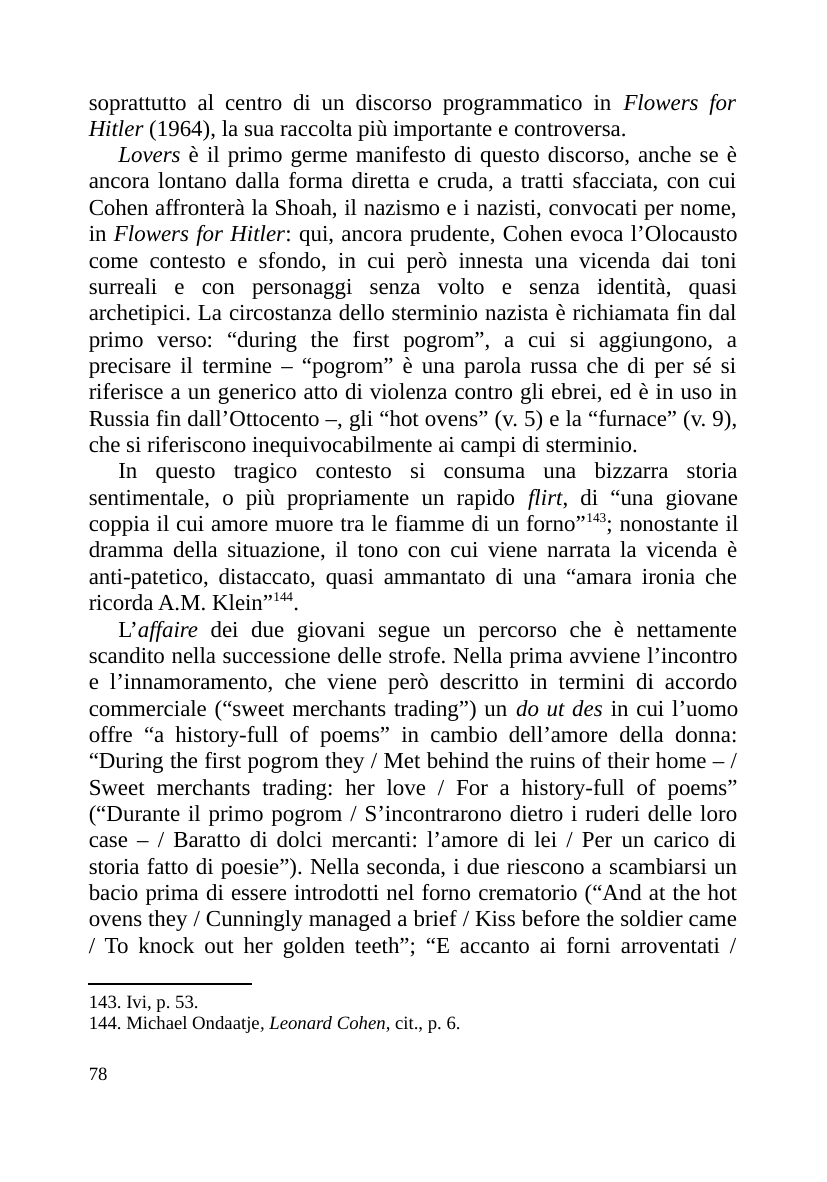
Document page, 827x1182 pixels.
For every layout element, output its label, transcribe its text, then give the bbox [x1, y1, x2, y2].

text Ivi, p. 53. [88, 991, 738, 1012]
text Lovers è il primo germe manifesto di questo discorso, anche se è ancora lontano dalla forma diretta e cruda, a tratti sfacciata, con cui Cohen affronterà la Shoah, il nazismo e i nazisti, convocati per nome, in Flowers for Hitler: qui, ancora prudente, Cohen evoca l’Olocausto come contesto e sfondo, in cui però innesta una vicenda dai toni surreali e con personaggi senza volto e senza identità, quasi archetipici. La circostanza dello sterminio nazista è richiamata fin dal primo verso: “during the first pogrom”, a cui si aggiungono, a precisare il termine – “pogrom” è una parola russa che di per sé si riferisce a un generico atto di violenza contro gli ebrei, ed è in uso in Russia fin dall’Ottocento –, gli “hot ovens” (v. 5) e la “furnace” (v. 9), che si riferiscono inequivocabilmente ai campi di sterminio. [88, 141, 738, 457]
text In questo tragico contesto si consuma una bizzarra storia sentimentale, o più propriamente un rapido flirt, di “una giovane coppia il cui amore muore tra le fiamme di un forno”; nonostante il dramma della situazione, il tono con cui viene narrata la vicenda è anti-patetico, distaccato, quasi ammantato di una “amara ironia che ricorda A.M. Klein”. [88, 457, 738, 616]
text Michael Ondaatje, Leonard Cohen, cit., p. 6. [88, 1012, 738, 1034]
text soprattutto al centro di un discorso programmatico in Flowers for Hitler (1964), la sua raccolta più importante e controversa. [88, 88, 738, 141]
text L’affaire dei due giovani segue un percorso che è nettamente scandito nella successione delle strofe. Nella prima avviene l’incontro e l’innamoramento, che viene però descritto in termini di accordo commerciale (“sweet merchants trading”) un do ut des in cui l’uomo offre “a history-full of poems” in cambio dell’amore della donna: “During the first pogrom they / Met behind the ruins of their home – / Sweet merchants trading: her love / For a history-full of poems” (“Durante il primo pogrom / S’incontrarono dietro i ruderi delle loro case – / Baratto di dolci mercanti: l’amore di lei / Per un carico di storia fatto di poesie”). Nella seconda, i due riescono a scambiarsi un bacio prima di essere introdotti nel forno crematorio (“And at the hot ovens they / Cunningly managed a brief / Kiss before the soldier came / To knock out her golden teeth”; “E accanto ai forni arroventati / [88, 616, 738, 958]
